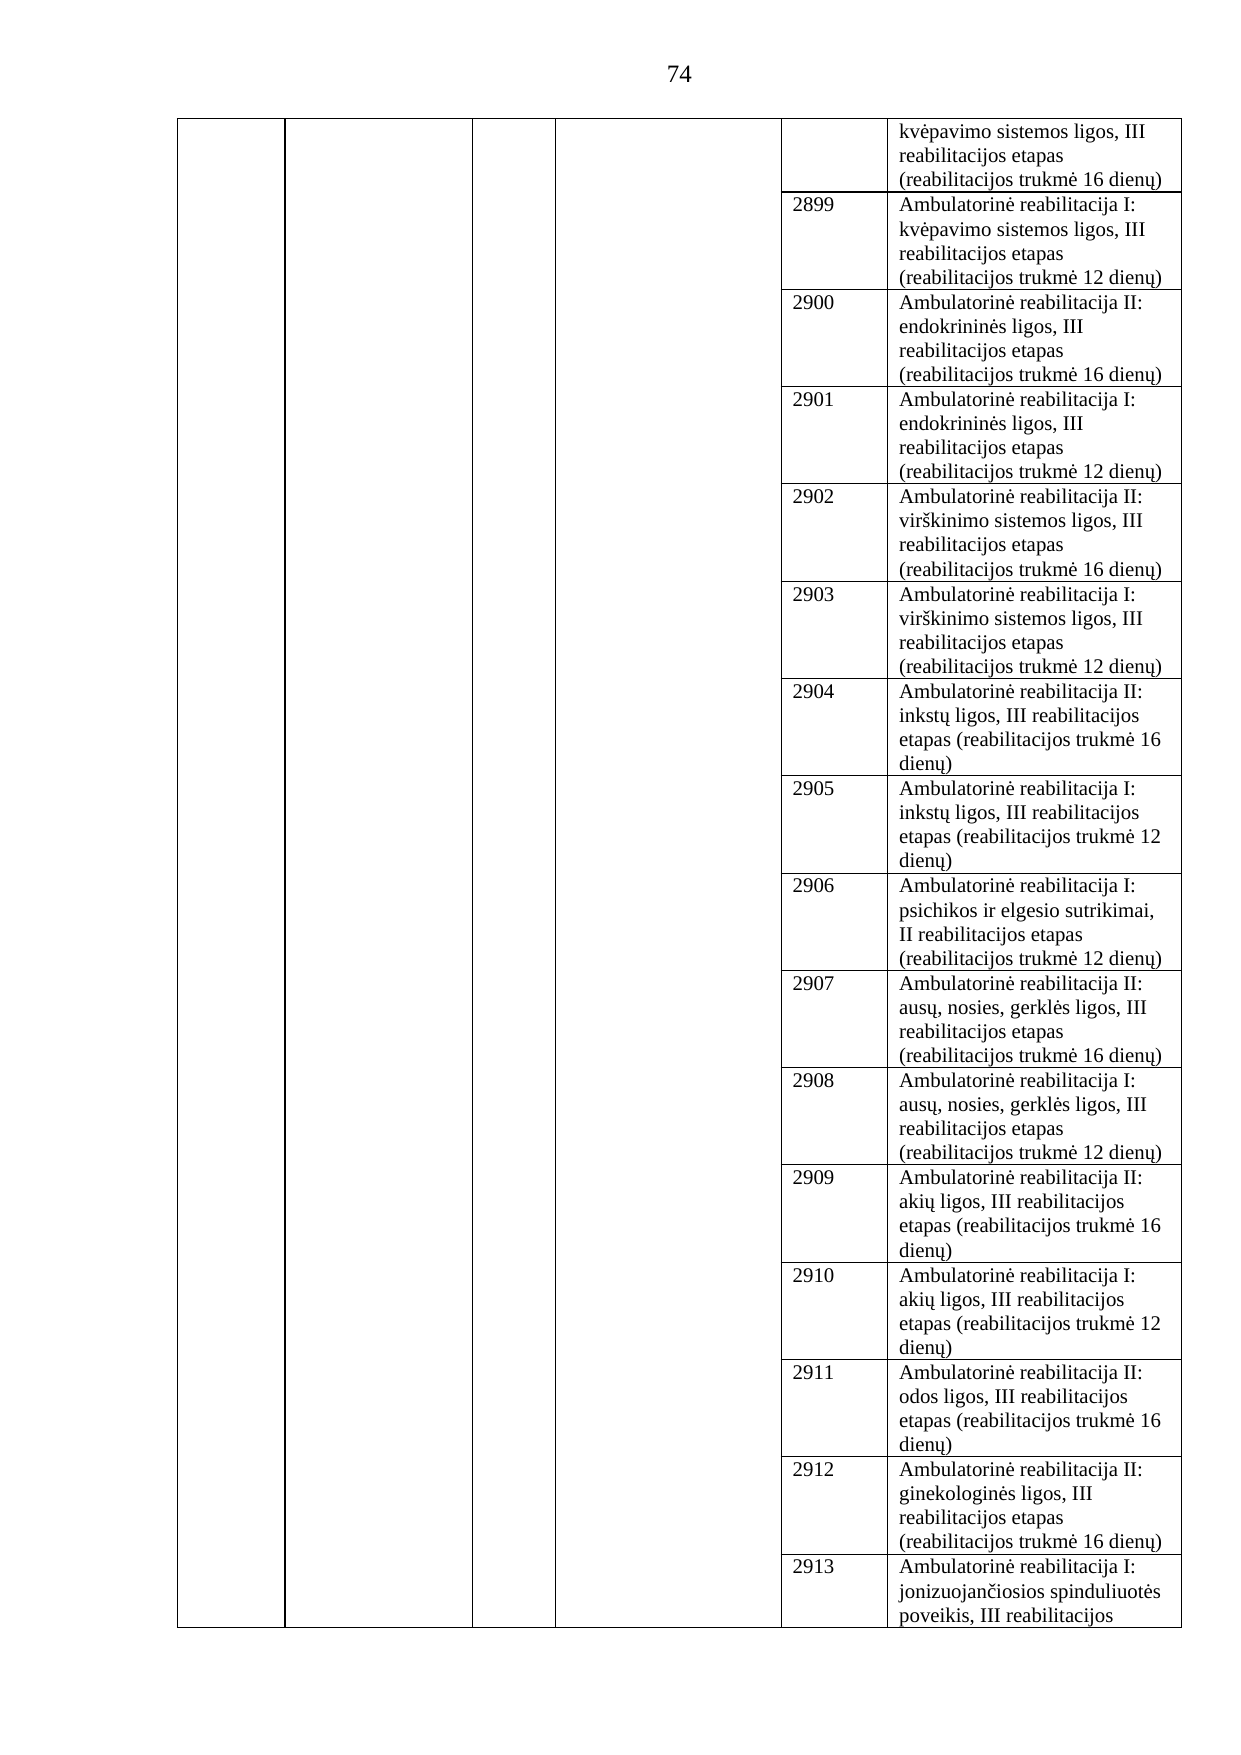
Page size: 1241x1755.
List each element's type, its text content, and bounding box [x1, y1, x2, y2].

table_cell 2903 [782, 582, 887, 678]
table_cell Ambulatorinė reabilitacija II: endokrininės ligos, III reabilitacijos etapas (reabilitacijos trukmė 16 dienų) [888, 290, 1181, 386]
table_cell Ambulatorinė reabilitacija I: virškinimo sistemos ligos, III reabilitacijos etapas (reabilitacijos trukmė 12 dienų) [888, 582, 1181, 678]
table_cell Ambulatorinė reabilitacija II: ginekologinės ligos, III reabilitacijos etapas (reabilitacijos trukmė 16 dienų) [888, 1457, 1181, 1553]
table_cell Ambulatorinė reabilitacija I: endokrininės ligos, III reabilitacijos etapas (reabilitacijos trukmė 12 dienų) [888, 387, 1181, 483]
table_cell Ambulatorinė reabilitacija II: virškinimo sistemos ligos, III reabilitacijos etapas (reabilitacijos trukmė 16 dienų) [888, 484, 1181, 581]
table_cell Ambulatorinė reabilitacija I: psichikos ir elgesio sutrikimai, II reabilitacijos etapas (reabilitacijos trukmė 12 dienų) [888, 874, 1181, 970]
table_cell 2899 [782, 193, 887, 289]
table_cell 2907 [782, 971, 887, 1067]
table_cell [178, 119, 284, 1627]
table_cell [782, 119, 887, 191]
table_cell Ambulatorinė reabilitacija I: jonizuojančiosios spinduliuotės poveikis, III reabilitacijos [888, 1555, 1181, 1627]
table_cell Ambulatorinė reabilitacija I: ausų, nosies, gerklės ligos, III reabilitacijos etapas (reabilitacijos trukmė 12 dienų) [888, 1068, 1181, 1164]
table_cell 2904 [782, 679, 887, 775]
table_cell 2906 [782, 874, 887, 970]
table_cell 2902 [782, 484, 887, 581]
table_cell Ambulatorinė reabilitacija II: akių ligos, III reabilitacijos etapas (reabilitacijos trukmė 16 dienų) [888, 1165, 1181, 1262]
table_cell Ambulatorinė reabilitacija II: odos ligos, III reabilitacijos etapas (reabilitacijos trukmė 16 dienų) [888, 1360, 1181, 1456]
table_cell 2912 [782, 1457, 887, 1553]
table_cell Ambulatorinė reabilitacija II: ausų, nosies, gerklės ligos, III reabilitacijos etapas (reabilitacijos trukmė 16 dienų) [888, 971, 1181, 1067]
table_cell 2905 [782, 776, 887, 872]
table_cell Ambulatorinė reabilitacija II: inkstų ligos, III reabilitacijos etapas (reabilitacijos trukmė 16 dienų) [888, 679, 1181, 775]
table_cell [286, 119, 472, 1627]
table_cell Ambulatorinė reabilitacija I: akių ligos, III reabilitacijos etapas (reabilitacijos trukmė 12 dienų) [888, 1263, 1181, 1359]
table_cell 2910 [782, 1263, 887, 1359]
table_cell 2909 [782, 1165, 887, 1262]
table_cell 2901 [782, 387, 887, 483]
table_cell 2913 [782, 1555, 887, 1627]
table_cell 2900 [782, 290, 887, 386]
table_cell 2908 [782, 1068, 887, 1164]
table_cell kvėpavimo sistemos ligos, III reabilitacijos etapas (reabilitacijos trukmė 16 dienų) [888, 119, 1181, 191]
table_cell Ambulatorinė reabilitacija I: inkstų ligos, III reabilitacijos etapas (reabilitacijos trukmė 12 dienų) [888, 776, 1181, 872]
table_cell Ambulatorinė reabilitacija I: kvėpavimo sistemos ligos, III reabilitacijos etapas (reabilitacijos trukmė 12 dienų) [888, 193, 1181, 289]
table_cell [556, 119, 781, 1627]
table_cell [473, 119, 555, 1627]
table_cell 2911 [782, 1360, 887, 1456]
